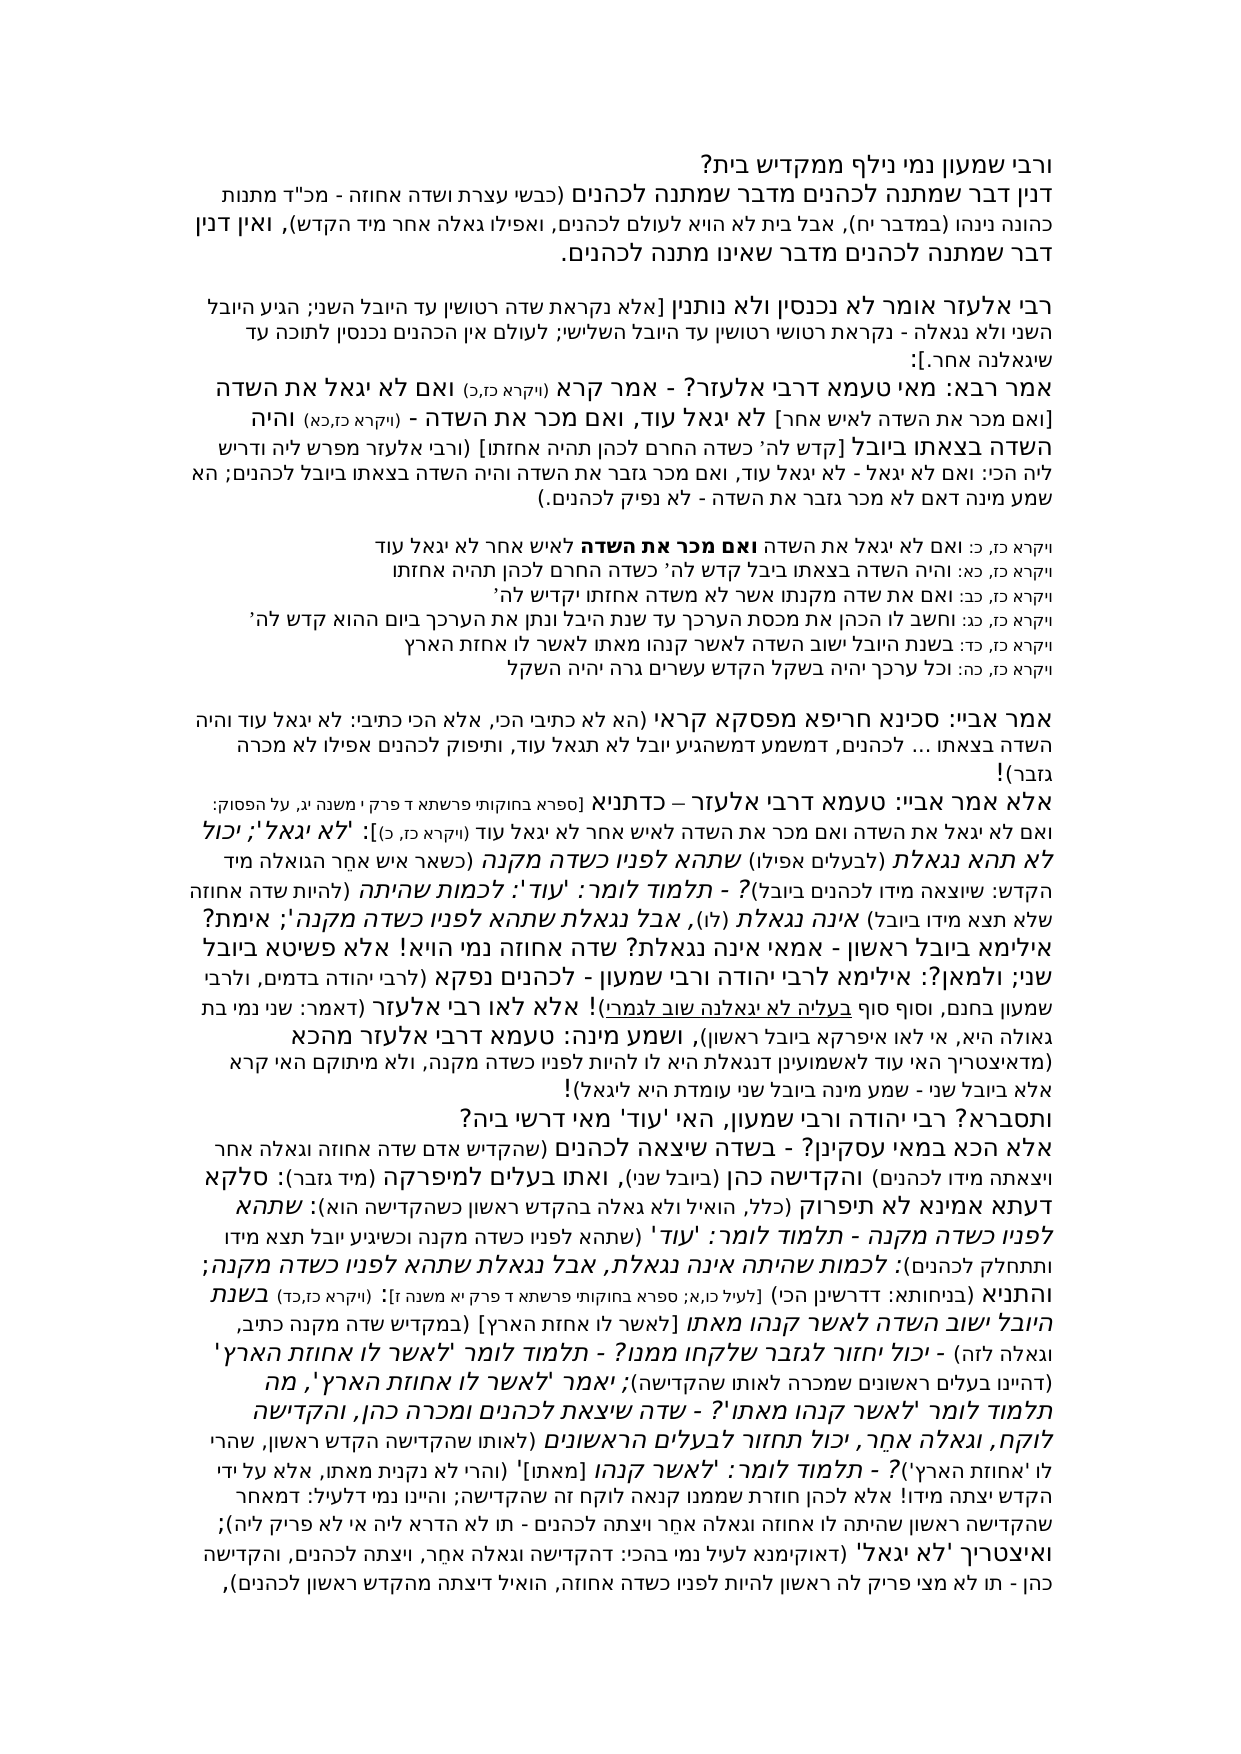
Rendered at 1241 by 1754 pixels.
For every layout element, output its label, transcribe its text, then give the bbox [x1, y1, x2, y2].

text ויקרא כז, כב: ואם את שדה מקנתו אשר לא משדה אחזתו יקדיש לה’ [187, 583, 1053, 607]
text ויקרא כז, כד: בשנת היובל ישוב השדה לאשר קנהו מאתו לאשר לו אחזת הארץ [187, 632, 1053, 656]
text ואיצטריך 'לא יגאל' (דאוקימנא לעיל נמי בהכי: דהקדישה וגאלה אחֵר, ויצתה לכהנים, והקדישה כהן - תו לא מצי פריק לה ראשון להיות לפניו כשדה אחוזה, הואיל דיצתה מהקדש ראשון לכהנים), [187, 1538, 1053, 1596]
text ויקרא כז, כג: וחשב לו הכהן את מכסת הערכך עד שנת היבל ונתן את הערכך ביום ההוא קדש לה’ [187, 607, 1053, 632]
text דנין דבר שמתנה לכהנים מדבר שמתנה לכהנים (כבשי עצרת ושדה אחוזה - מכ"ד מתנות כהונה נינהו (במדבר יח), אבל בית לא הויא לעולם לכהנים, ואפילו גאלה אחר מיד הקדש), ואין דנין דבר שמתנה לכהנים מדבר שאינו מתנה לכהנים. [187, 179, 1053, 267]
text ויקרא כז, כה: וכל ערכך יהיה בשקל הקדש עשרים גרה יהיה השקל [187, 656, 1053, 680]
text ויקרא כז, כ: ואם לא יגאל את השדה ואם מכר את השדה לאיש אחר לא יגאל עוד [187, 534, 1053, 558]
text ורבי שמעון נמי נילף ממקדיש בית? [187, 150, 1053, 179]
text אמר רבא: מאי טעמא דרבי אלעזר? - אמר קרא (ויקרא כז,כ) ואם לא יגאל את השדה [ואם מכר את השדה לאיש אחר] לא יגאל עוד, ואם מכר את השדה - (ויקרא כז,כא) והיה השדה בצאתו ביובל [קדש לה’ כשדה החרם לכהן תהיה אחזתו] (ורבי אלעזר מפרש ליה ודריש ליה הכי: ואם לא יגאל - לא יגאל עוד, ואם מכר גזבר את השדה והיה השדה בצאתו ביובל לכהנים; הא שמע מינה דאם לא מכר גזבר את השדה - לא נפיק לכהנים.) [187, 374, 1053, 510]
text ויקרא כז, כא: והיה השדה בצאתו ביבל קדש לה’ כשדה החרם לכהן תהיה אחזתו [187, 558, 1053, 583]
text רבי אלעזר אומר לא נכנסין ולא נותנין [אלא נקראת שדה רטושין עד היובל השני; הגיע היובל השני ולא נגאלה - נקראת רטושי רטושין עד היובל השלישי; לעולם אין הכהנים נכנסין לתוכה עד שיגאלנה אחר.]: [187, 291, 1053, 374]
text אלא אמר אביי: טעמא דרבי אלעזר – כדתניא [ספרא בחוקותי פרשתא ד פרק י משנה יג, על הפסוק: ואם לא יגאל את השדה ואם מכר את השדה לאיש אחר לא יגאל עוד (ויקרא כז, כ)]: 'לא יגאל'; יכול לא תהא נגאלת (לבעלים אפילו) שתהא לפניו כשדה מקנה (כשאר איש אחֵר הגואלה מיד הקדש: שיוצאה מידו לכהנים ביובל)? - תלמוד לומר: 'עוד': לכמות שהיתה (להיות שדה אחוזה שלא תצא מידו ביובל) אינה נגאלת (לו), אבל נגאלת שתהא לפניו כשדה מקנה'; אימת? אילימא ביובל ראשון - אמאי אינה נגאלת? שדה אחוזה נמי הויא! אלא פשיטא ביובל שני; ולמאן?: אילימא לרבי יהודה ורבי שמעון - לכהנים נפקא (לרבי יהודה בדמים, ולרבי שמעון בחנם, וסוף סוף בעליה לא יגאלנה שוב לגמרי)! אלא לאו רבי אלעזר (דאמר: שני נמי בת גאולה היא, אי לאו איפרקא ביובל ראשון), ושמע מינה: טעמא דרבי אלעזר מהכא (מדאיצטריך האי עוד לאשמועינן דנגאלת היא לו להיות לפניו כשדה מקנה, ולא מיתוקם האי קרא אלא ביובל שני - שמע מינה ביובל שני עומדת היא ליגאל)! [187, 787, 1053, 1104]
text ותסברא? רבי יהודה ורבי שמעון, האי 'עוד' מאי דרשי ביה? [187, 1104, 1053, 1133]
text אלא הכא במאי עסקינן? - בשדה שיצאה לכהנים (שהקדיש אדם שדה אחוזה וגאלה אחר ויצאתה מידו לכהנים) והקדישה כהן (ביובל שני), ואתו בעלים למיפרקה (מיד גזבר): סלקא דעתא אמינא לא תיפרוק (כלל, הואיל ולא גאלה בהקדש ראשון כשהקדישה הוא): שתהא לפניו כשדה מקנה - תלמוד לומר: 'עוד' (שתהא לפניו כשדה מקנה וכשיגיע יובל תצא מידו ותתחלק לכהנים): לכמות שהיתה אינה נגאלת, אבל נגאלת שתהא לפניו כשדה מקנה; והתניא (בניחותא: דדרשינן הכי) [לעיל כו,א; ספרא בחוקותי פרשתא ד פרק יא משנה ז]: (ויקרא כז,כד) בשנת היובל ישוב השדה לאשר קנהו מאתו [לאשר לו אחזת הארץ] (במקדיש שדה מקנה כתיב, וגאלה לזה) - יכול יחזור לגזבר שלקחו ממנו? - תלמוד לומר 'לאשר לו אחוזת הארץ' (דהיינו בעלים ראשונים שמכרה לאותו שהקדישה); יאמר 'לאשר לו אחוזת הארץ', מה תלמוד לומר 'לאשר קנהו מאתו'? - שדה שיצאת לכהנים ומכרה כהן, והקדישה לוקח, וגאלה אחֵר, יכול תחזור לבעלים הראשונים (לאותו שהקדישה הקדש ראשון, שהרי לו 'אחוזת הארץ')? - תלמוד לומר: 'לאשר קנהו [מאתו]' (והרי לא נקנית מאתו, אלא על ידי הקדש יצתה מידו! אלא לכהן חוזרת שממנו קנאה לוקח זה שהקדישה; והיינו נמי דלעיל: דמאחר שהקדישה ראשון שהיתה לו אחוזה וגאלה אחֵר ויצתה לכהנים - תו לא הדרא ליה אי לא פריק ליה); [187, 1133, 1053, 1538]
text אמר אביי: סכינא חריפא מפסקא קראי (הא לא כתיבי הכי, אלא הכי כתיבי: לא יגאל עוד והיה השדה בצאתו ... לכהנים, דמשמע דמשהגיע יובל לא תגאל עוד, ותיפוק לכהנים אפילו לא מכרה גזבר)! [187, 704, 1053, 787]
